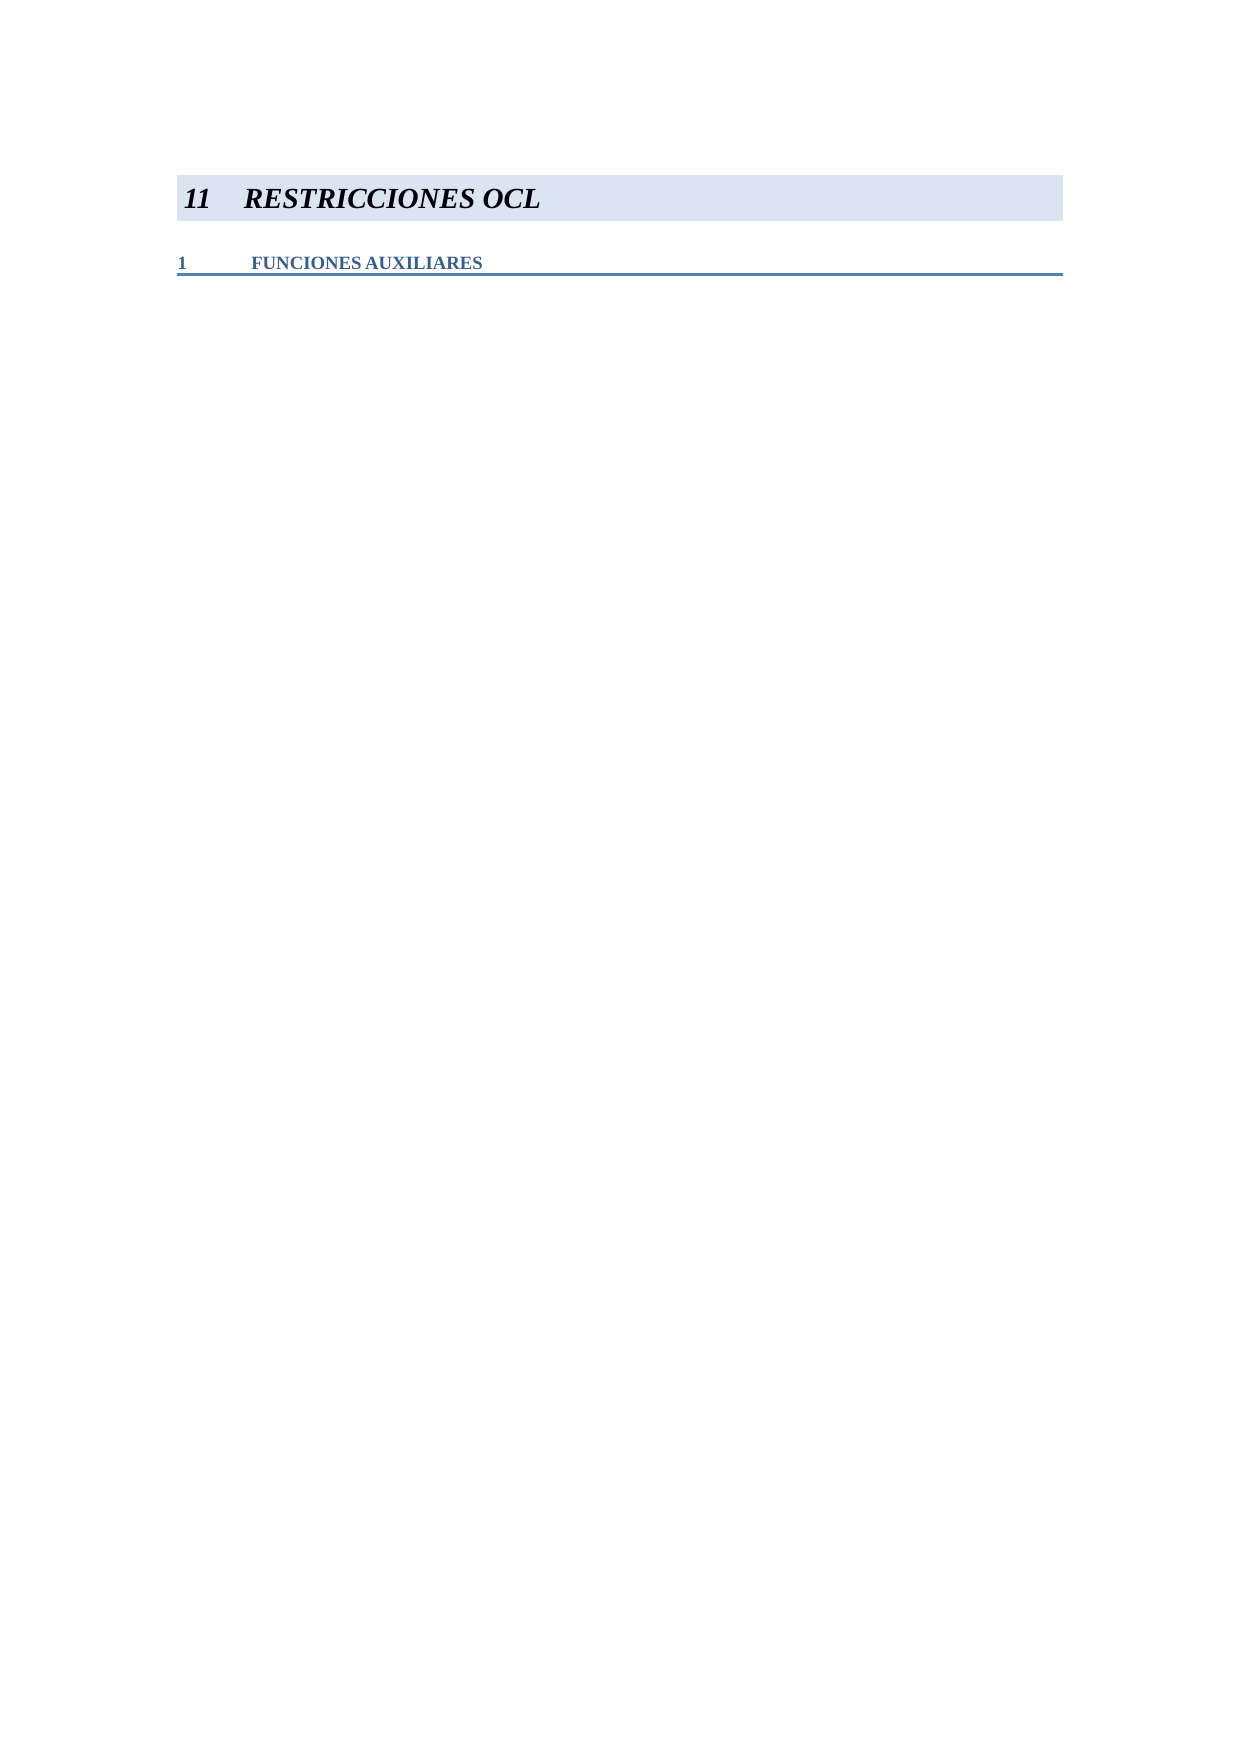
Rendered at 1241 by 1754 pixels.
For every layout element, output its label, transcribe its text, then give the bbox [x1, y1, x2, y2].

subtitle Restricciones ocl [184, 181, 1057, 214]
subtitle Funciones auxiliares [177, 252, 1063, 273]
